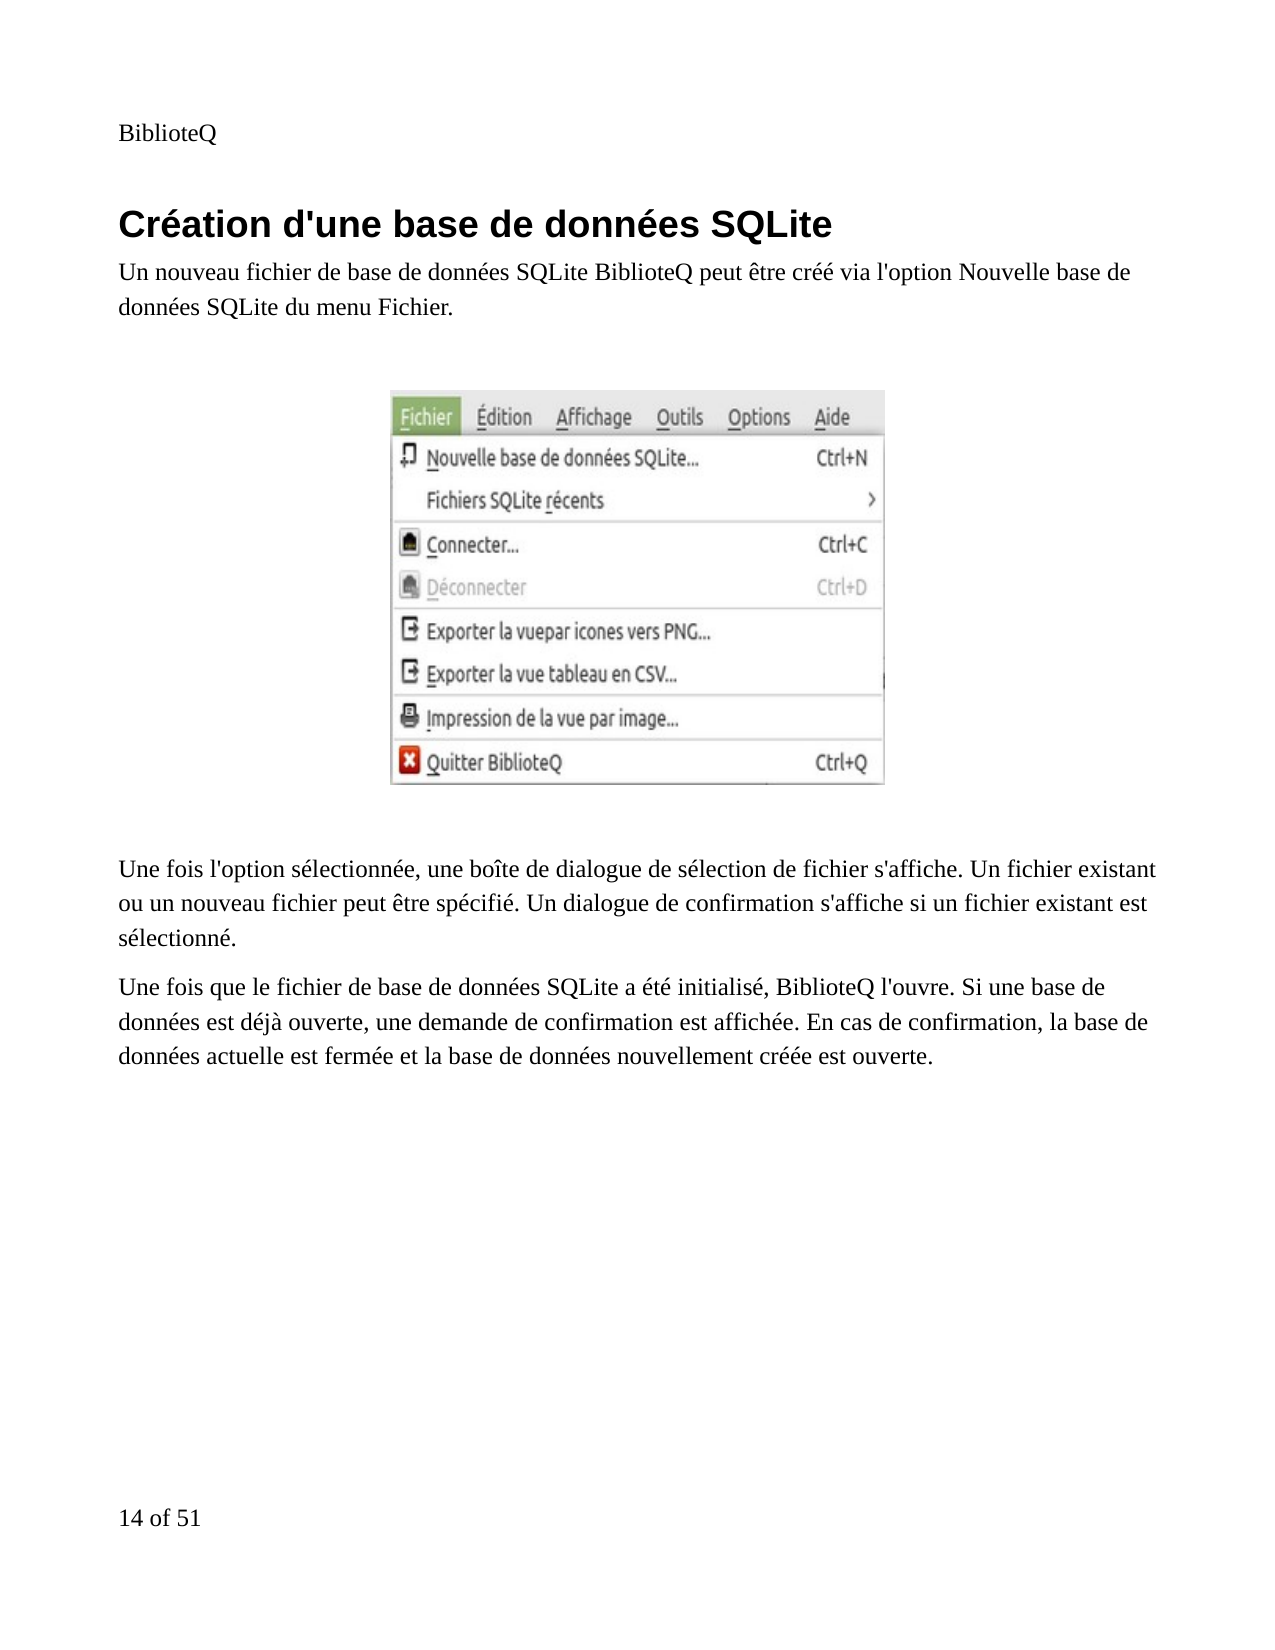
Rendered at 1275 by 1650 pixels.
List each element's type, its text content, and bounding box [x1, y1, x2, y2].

subtitle Création d'une base de données SQLite [118, 201, 1157, 245]
text Une fois l'option sélectionnée, une boîte de dialogue de sélection de fichier s'affiche. Un fichier existant ou un nouveau fichier peut être spécifié. Un dialogue de confirmation s'affiche si un fichier existant est sélectionné. [118, 854, 1157, 952]
text Une fois que le fichier de base de données SQLite a été initialisé, BiblioteQ l'ouvre. Si une base de données est déjà ouverte, une demande de confirmation est affichée. En cas de confirmation, la base de données actuelle est fermée et la base de données nouvellement créée est ouverte. [118, 972, 1157, 1070]
text Un nouveau fichier de base de données SQLite BiblioteQ peut être créé via l'option Nouvelle base de données SQLite du menu Fichier. [118, 257, 1157, 321]
picture [390, 390, 885, 785]
